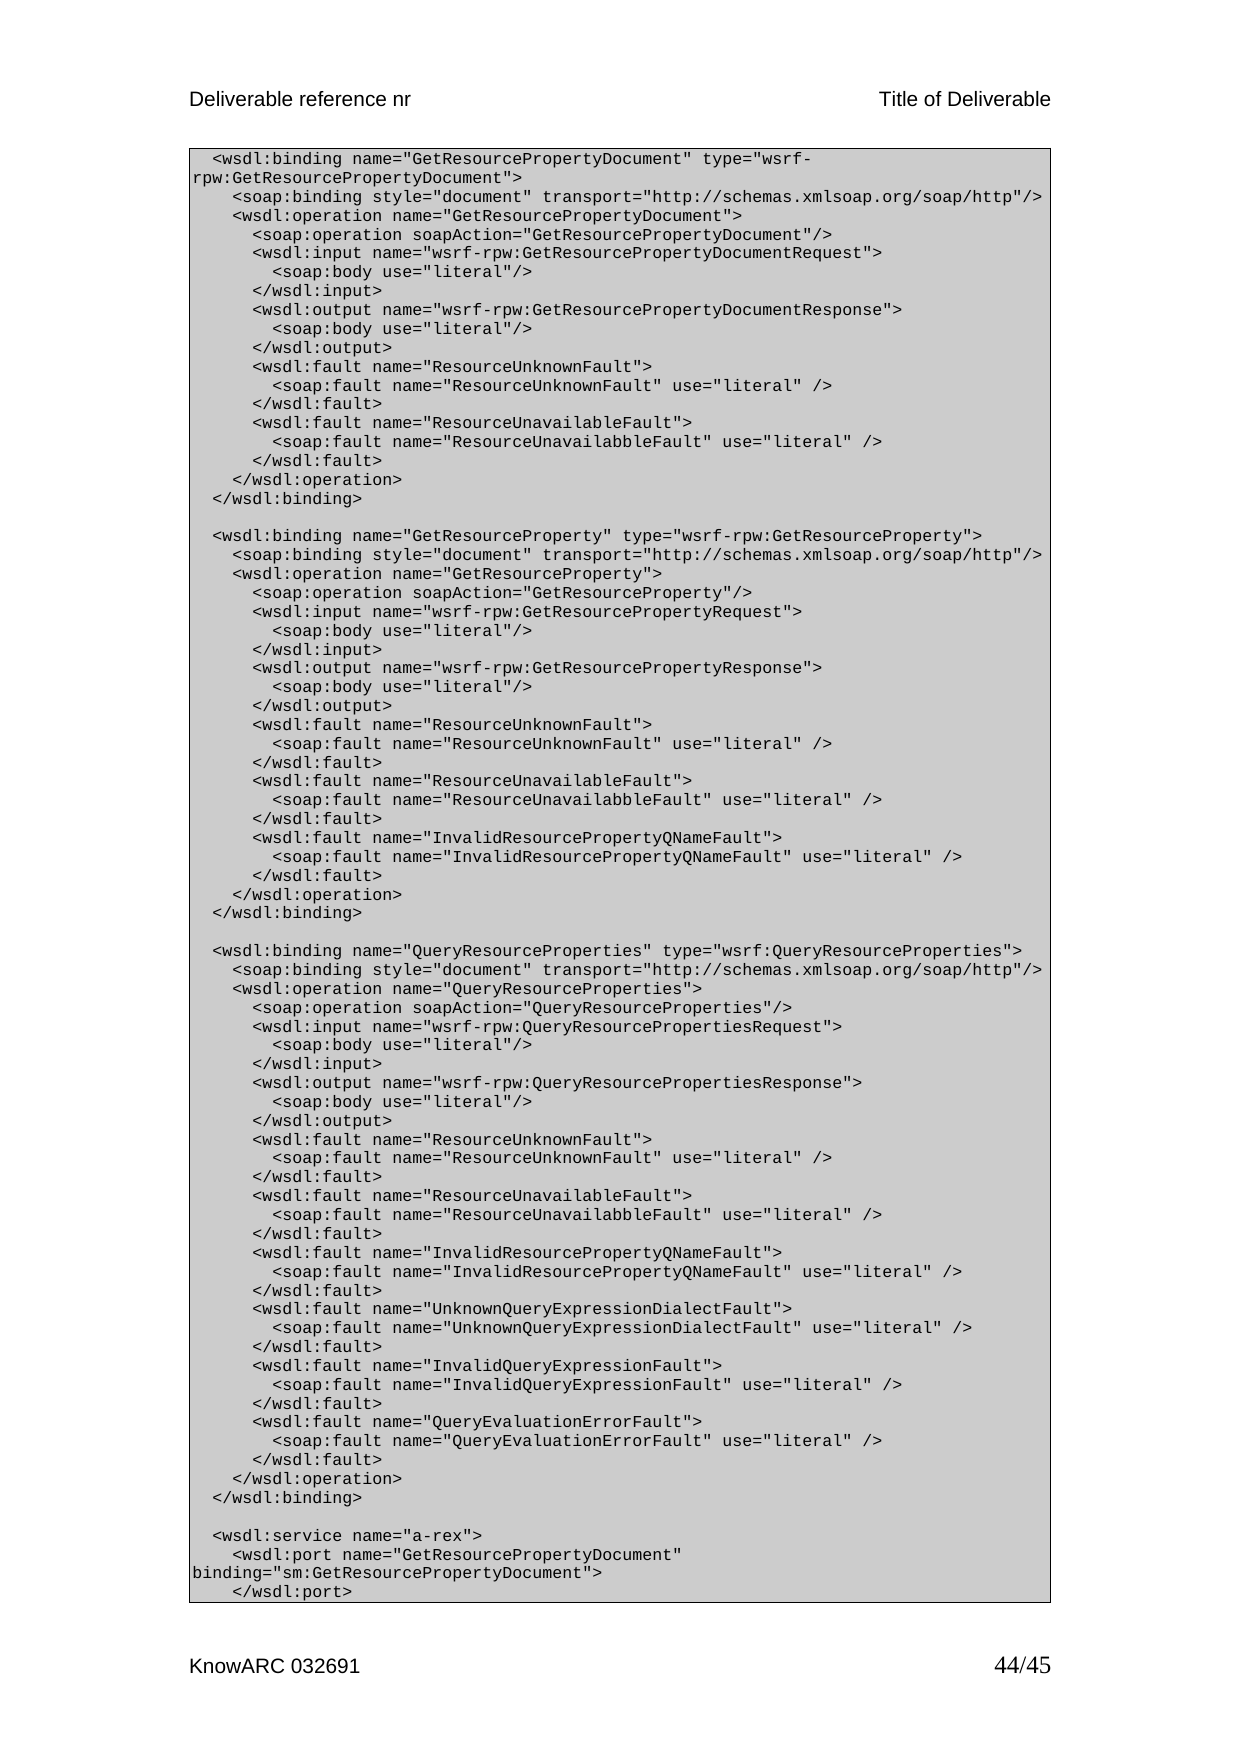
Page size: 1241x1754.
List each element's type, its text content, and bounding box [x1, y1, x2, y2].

text </wsdl:binding> [190, 1486, 1050, 1505]
text </wsdl:fault> [190, 808, 1050, 826]
text <soap:fault name="ResourceUnavailabbleFault" use="literal" /> [190, 789, 1050, 808]
text <wsdl:fault name="ResourceUnknownFault"> [190, 355, 1050, 374]
text <wsdl:fault name="ResourceUnavailableFault"> [190, 412, 1050, 431]
text <soap:body use="literal"/> [190, 261, 1050, 280]
text <wsdl:operation name="QueryResourceProperties"> [190, 977, 1050, 996]
text </wsdl:fault> [190, 449, 1050, 468]
text <wsdl:input name="wsrf-rpw:GetResourcePropertyRequest"> [190, 600, 1050, 619]
text </wsdl:fault> [190, 393, 1050, 412]
text </wsdl:input> [190, 280, 1050, 298]
text <wsdl:fault name="ResourceUnknownFault"> [190, 713, 1050, 732]
text <wsdl:input name="wsrf-rpw:QueryResourcePropertiesRequest"> [190, 1015, 1050, 1034]
text <soap:body use="literal"/> [190, 676, 1050, 694]
text <wsdl:fault name="InvalidQueryExpressionFault"> [190, 1354, 1050, 1373]
text </wsdl:operation> [190, 883, 1050, 902]
text <soap:binding style="document" transport="http://schemas.xmlsoap.org/soap/http"/> [190, 185, 1050, 204]
text <wsdl:fault name="InvalidResourcePropertyQNameFault"> [190, 1241, 1050, 1260]
text </wsdl:fault> [190, 1449, 1050, 1467]
text <soap:fault name="ResourceUnknownFault" use="literal" /> [190, 1147, 1050, 1166]
text </wsdl:port> [190, 1581, 1050, 1602]
text <soap:fault name="InvalidResourcePropertyQNameFault" use="literal" /> [190, 1260, 1050, 1279]
text <wsdl:operation name="GetResourcePropertyDocument"> [190, 204, 1050, 223]
text </wsdl:input> [190, 1053, 1050, 1072]
text <wsdl:fault name="ResourceUnknownFault"> [190, 1128, 1050, 1147]
text <soap:fault name="InvalidResourcePropertyQNameFault" use="literal" /> [190, 845, 1050, 864]
text </wsdl:fault> [190, 1166, 1050, 1185]
text <soap:fault name="UnknownQueryExpressionDialectFault" use="literal" /> [190, 1317, 1050, 1336]
text <wsdl:port name="GetResourcePropertyDocument" binding="sm:GetResourcePropertyDocument"> [190, 1543, 1050, 1581]
text <wsdl:binding name="GetResourcePropertyDocument" type="wsrf-rpw:GetResourcePropertyDocument"> [190, 149, 1050, 185]
text <wsdl:fault name="QueryEvaluationErrorFault"> [190, 1411, 1050, 1430]
text <soap:fault name="ResourceUnknownFault" use="literal" /> [190, 732, 1050, 751]
text </wsdl:input> [190, 638, 1050, 657]
text <wsdl:binding name="QueryResourceProperties" type="wsrf:QueryResourceProperties"> [190, 939, 1050, 958]
text <soap:fault name="QueryEvaluationErrorFault" use="literal" /> [190, 1430, 1050, 1449]
text <wsdl:fault name="UnknownQueryExpressionDialectFault"> [190, 1298, 1050, 1317]
text <wsdl:fault name="InvalidResourcePropertyQNameFault"> [190, 826, 1050, 845]
text <soap:operation soapAction="QueryResourceProperties"/> [190, 996, 1050, 1015]
text <soap:fault name="InvalidQueryExpressionFault" use="literal" /> [190, 1373, 1050, 1392]
text <soap:body use="literal"/> [190, 317, 1050, 336]
text <wsdl:output name="wsrf-rpw:GetResourcePropertyResponse"> [190, 657, 1050, 676]
text <wsdl:output name="wsrf-rpw:QueryResourcePropertiesResponse"> [190, 1072, 1050, 1090]
text </wsdl:fault> [190, 1336, 1050, 1354]
text <soap:operation soapAction="GetResourceProperty"/> [190, 581, 1050, 600]
text <wsdl:binding name="GetResourceProperty" type="wsrf-rpw:GetResourceProperty"> [190, 525, 1050, 544]
text </wsdl:fault> [190, 751, 1050, 770]
text <wsdl:fault name="ResourceUnavailableFault"> [190, 770, 1050, 789]
text <soap:binding style="document" transport="http://schemas.xmlsoap.org/soap/http"/> [190, 958, 1050, 977]
text </wsdl:fault> [190, 1392, 1050, 1411]
text </wsdl:output> [190, 336, 1050, 355]
text </wsdl:output> [190, 694, 1050, 713]
text </wsdl:binding> [190, 487, 1050, 506]
text </wsdl:operation> [190, 468, 1050, 487]
text </wsdl:fault> [190, 1279, 1050, 1298]
text </wsdl:output> [190, 1109, 1050, 1128]
text <soap:binding style="document" transport="http://schemas.xmlsoap.org/soap/http"/> [190, 544, 1050, 562]
text <soap:body use="literal"/> [190, 1034, 1050, 1053]
text <soap:fault name="ResourceUnavailabbleFault" use="literal" /> [190, 431, 1050, 449]
text <wsdl:fault name="ResourceUnavailableFault"> [190, 1185, 1050, 1203]
text <soap:fault name="ResourceUnavailabbleFault" use="literal" /> [190, 1203, 1050, 1222]
text </wsdl:fault> [190, 864, 1050, 883]
text <soap:body use="literal"/> [190, 1090, 1050, 1109]
text </wsdl:binding> [190, 902, 1050, 921]
text <wsdl:service name="a-rex"> [190, 1524, 1050, 1543]
text <soap:operation soapAction="GetResourcePropertyDocument"/> [190, 223, 1050, 242]
text </wsdl:operation> [190, 1467, 1050, 1486]
text </wsdl:fault> [190, 1222, 1050, 1241]
text <soap:body use="literal"/> [190, 619, 1050, 638]
text <wsdl:output name="wsrf-rpw:GetResourcePropertyDocumentResponse"> [190, 298, 1050, 317]
text <wsdl:operation name="GetResourceProperty"> [190, 562, 1050, 581]
text <soap:fault name="ResourceUnknownFault" use="literal" /> [190, 374, 1050, 393]
text <wsdl:input name="wsrf-rpw:GetResourcePropertyDocumentRequest"> [190, 242, 1050, 261]
